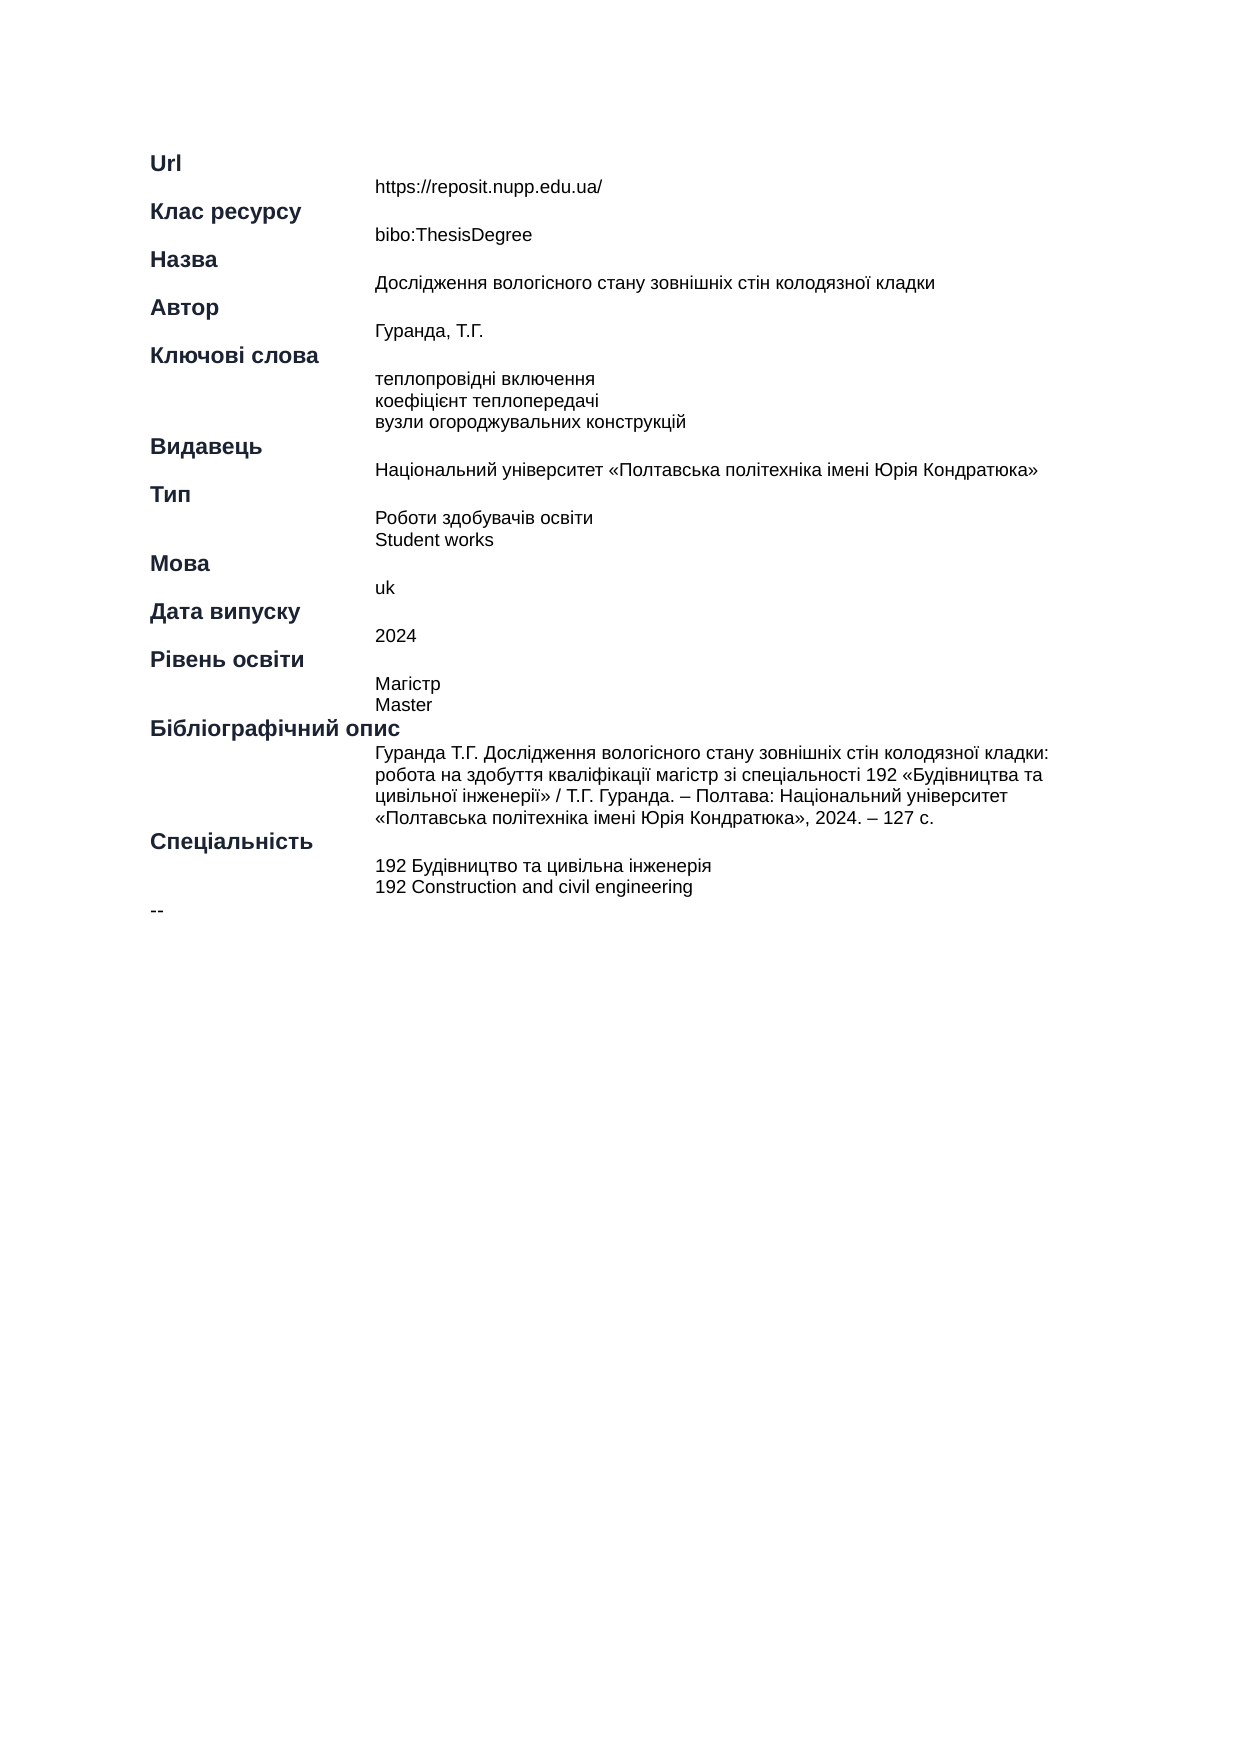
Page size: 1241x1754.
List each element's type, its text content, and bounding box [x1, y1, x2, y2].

text вузли огороджувальних конструкцій [375, 411, 1090, 433]
text Ключові слова [150, 342, 1090, 368]
text Тип [150, 481, 1090, 507]
text bibo:ThesisDegree [375, 224, 1090, 246]
text Дослідження вологісного стану зовнішніх стін колодязної кладки [375, 272, 1090, 294]
text Національний університет «Полтавська політехніка імені Юрія Кондратюка» [375, 459, 1090, 481]
text uk [375, 576, 1090, 598]
text Мова [150, 550, 1090, 576]
text теплопровідні включення [375, 368, 1090, 389]
text 192 Construction and civil engineering [375, 876, 1090, 897]
text Автор [150, 294, 1090, 320]
text Url [150, 150, 1090, 176]
text Гуранда Т.Г. Дослідження вологісного стану зовнішніх стін колодязної кладки: робота на здобуття кваліфікації магістр зі спеціальності 192 «Будівництва та цивільної інженерії» / Т.Г. Гуранда. – Полтава: Національний університет «Полтавська політехніка імені Юрія Кондратюка», 2024. – 127 с. [375, 742, 1090, 828]
text Видавець [150, 433, 1090, 459]
text Master [375, 694, 1090, 715]
text Student works [375, 528, 1090, 550]
text Магістр [375, 672, 1090, 694]
text Роботи здобувачів освіти [375, 507, 1090, 528]
text Гуранда, Т.Г. [375, 320, 1090, 342]
text 192 Будівництво та цивільна інженерія [375, 854, 1090, 876]
text Рівень освіти [150, 646, 1090, 672]
text Клас ресурсу [150, 198, 1090, 224]
text Дата випуску [150, 598, 1090, 624]
text Спеціальність [150, 828, 1090, 854]
text коефіцієнт теплопередачі [375, 389, 1090, 411]
text 2024 [375, 624, 1090, 646]
text https://reposit.nupp.edu.ua/ [375, 176, 1090, 198]
text Назва [150, 246, 1090, 272]
text -- [150, 897, 1090, 921]
text Бібліографічний опис [150, 715, 1090, 742]
